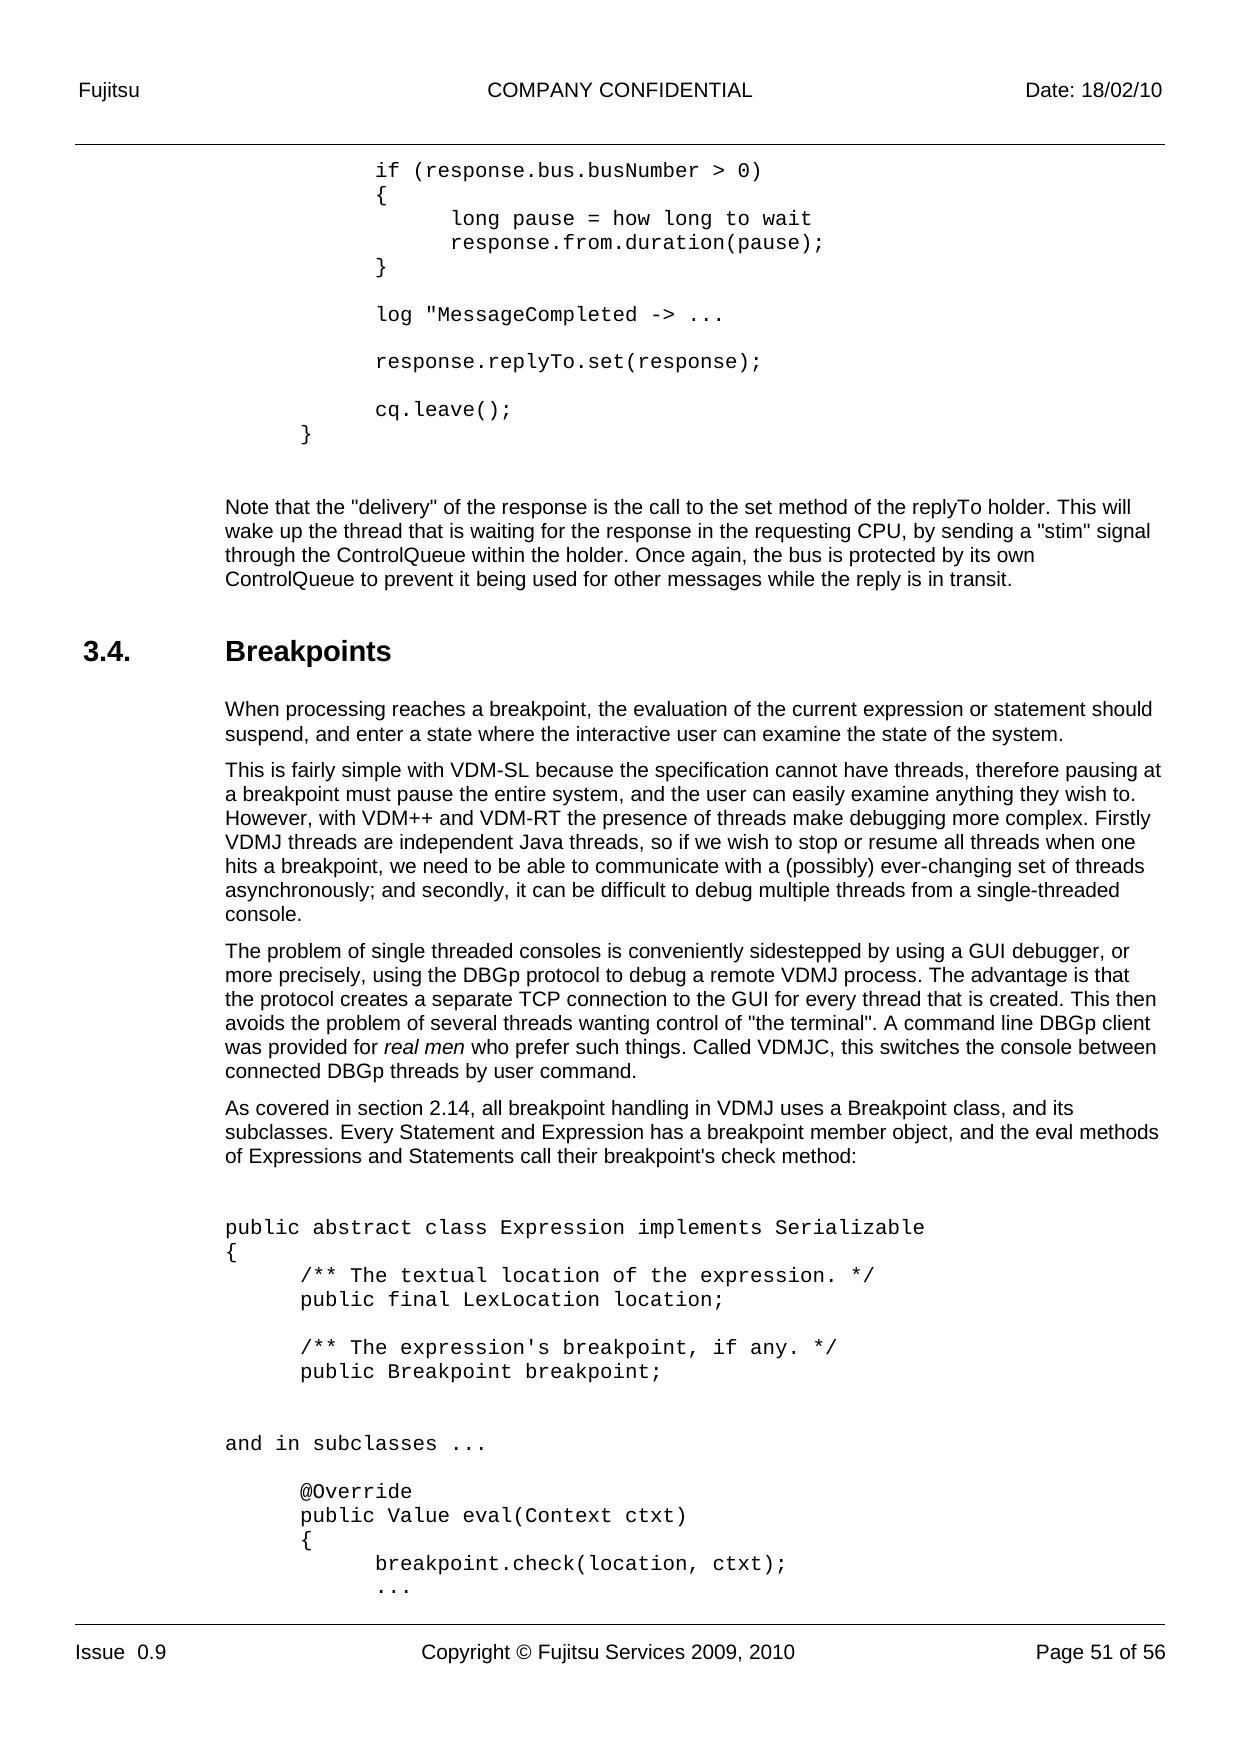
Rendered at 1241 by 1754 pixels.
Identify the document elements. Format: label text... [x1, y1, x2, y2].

text } [225, 256, 1165, 279]
subtitle Breakpoints [75, 634, 1165, 667]
text Note that the "delivery" of the response is the call to the set method of the replyTo holder. This will wake up the thread that is waiting for the response in the requesting CPU, by sending a "stim" signal through the ControlQueue within the holder. Once again, the bus is protected by its own ControlQueue to prevent it being used for other messages while the reply is in transit. [225, 495, 1165, 591]
text cq.leave(); [225, 399, 1165, 423]
text public Breakpoint breakpoint; [225, 1361, 1165, 1385]
text ... [225, 1576, 1165, 1600]
text and in subclasses ... [225, 1433, 1165, 1457]
text public Value eval(Context ctxt) [225, 1504, 1165, 1528]
text log "MessageCompleted -> ... [225, 303, 1165, 327]
text response.replyTo.set(response); [225, 351, 1165, 375]
text } [225, 423, 1165, 447]
text /** The textual location of the expression. */ [225, 1265, 1165, 1289]
text { [225, 184, 1165, 208]
text public final LexLocation location; [225, 1289, 1165, 1313]
text { [225, 1241, 1165, 1265]
text /** The expression's breakpoint, if any. */ [225, 1337, 1165, 1361]
text As covered in section 2.14, all breakpoint handling in VDMJ uses a Breakpoint class, and its subclasses. Every Statement and Expression has a breakpoint member object, and the eval methods of Expressions and Statements call their breakpoint's check method: [225, 1096, 1165, 1168]
text The problem of single threaded consoles is conveniently sidestepped by using a GUI debugger, or more precisely, using the DBGp protocol to debug a remote VDMJ process. The advantage is that the protocol creates a separate TCP connection to the GUI for every thread that is created. This then avoids the problem of several threads wanting control of "the terminal". A command line DBGp client was provided for real men who prefer such things. Called VDMJC, this switches the console between connected DBGp threads by user command. [225, 939, 1165, 1083]
text breakpoint.check(location, ctxt); [225, 1552, 1165, 1576]
text long pause = how long to wait [225, 208, 1165, 232]
text @Override [225, 1481, 1165, 1504]
text { [225, 1528, 1165, 1552]
text public abstract class Expression implements Serializable [225, 1217, 1165, 1241]
text When processing reaches a breakpoint, the evaluation of the current expression or statement should suspend, and enter a state where the interactive user can examine the state of the system. [225, 697, 1165, 746]
text if (response.bus.busNumber > 0) [225, 160, 1165, 184]
text This is fairly simple with VDM-SL because the specification cannot have threads, therefore pausing at a breakpoint must pause the entire system, and the user can easily examine anything they wish to. However, with VDM++ and VDM-RT the presence of threads make debugging more complex. Firstly VDMJ threads are independent Java threads, so if we wish to stop or resume all threads when one hits a breakpoint, we need to be able to communicate with a (possibly) ever-changing set of threads asynchronously; and secondly, it can be difficult to debug multiple threads from a single-threaded console. [225, 758, 1165, 926]
text response.from.duration(pause); [225, 232, 1165, 256]
